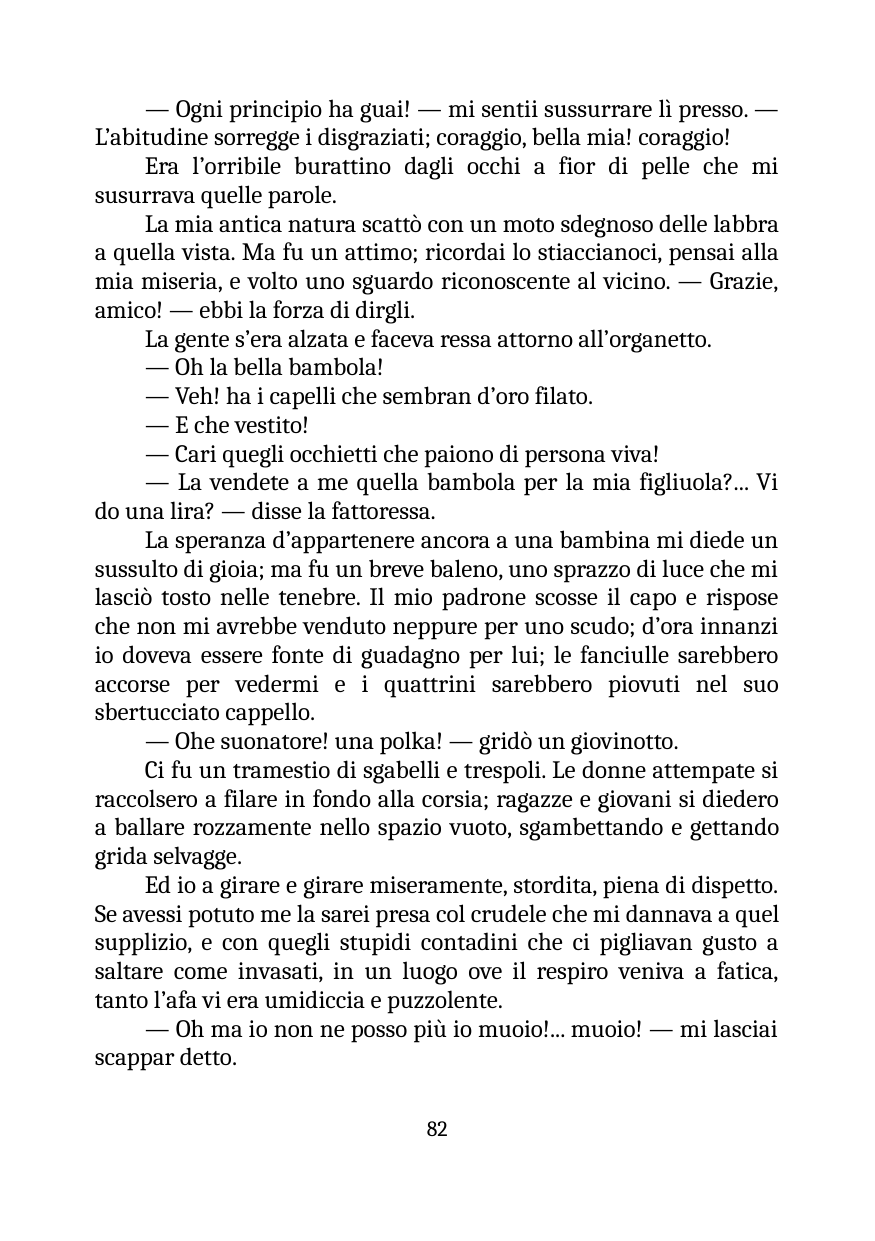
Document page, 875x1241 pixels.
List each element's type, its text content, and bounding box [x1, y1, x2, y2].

text La gente s’era alzata e faceva ressa attorno all’organetto. [94, 324, 779, 353]
text — Cari quegli occhietti che paiono di persona viva! [94, 439, 779, 468]
text — Ogni principio ha guai! — mi sentii sussurrare lì presso. — L’abitudine sorregge i disgraziati; coraggio, bella mia! coraggio! [94, 94, 779, 152]
text — E che vestito! [94, 411, 779, 439]
text — Ohe suonatore! una polka! — gridò un giovinotto. [94, 727, 779, 756]
text — Oh la bella bambola! [94, 353, 779, 382]
text La mia antica natura scattò con un moto sdegnoso delle labbra a quella vista. Ma fu un attimo; ricordai lo stiaccianoci, pensai alla mia miseria, e volto uno sguardo riconoscente al vicino. — Grazie, amico! — ebbi la forza di dirgli. [94, 209, 779, 324]
text — La vendete a me quella bambola per la mia figliuola?... Vi do una lira? — disse la fattoressa. [94, 468, 779, 526]
text La speranza d’appartenere ancora a una bambina mi diede un sussulto di gioia; ma fu un breve baleno, uno sprazzo di luce che mi lasciò tosto nelle tenebre. Il mio padrone scosse il capo e rispose che non mi avrebbe venduto neppure per uno scudo; d’ora innanzi io doveva essere fonte di guadagno per lui; le fanciulle sarebbero accorse per vedermi e i quattrini sarebbero piovuti nel suo sbertucciato cappello. [94, 526, 779, 727]
text — Veh! ha i capelli che sembran d’oro filato. [94, 382, 779, 411]
text Era l’orribile burattino dagli occhi a fior di pelle che mi susurrava quelle parole. [94, 152, 779, 209]
text Ed io a girare e girare miseramente, stordita, piena di dispetto. Se avessi potuto me la sarei presa col crudele che mi dannava a quel supplizio, e con quegli stupidi contadini che ci pigliavan gusto a saltare come invasati, in un luogo ove il respiro veniva a fatica, tanto l’afa vi era umidiccia e puzzolente. [94, 871, 779, 1014]
text — Oh ma io non ne posso più io muoio!... muoio! — mi lasciai scappar detto. [94, 1014, 779, 1072]
text Ci fu un tramestio di sgabelli e trespoli. Le donne attempate si raccolsero a filare in fondo alla corsia; ragazze e giovani si diedero a ballare rozzamente nello spazio vuoto, sgambettando e gettando grida selvagge. [94, 756, 779, 871]
